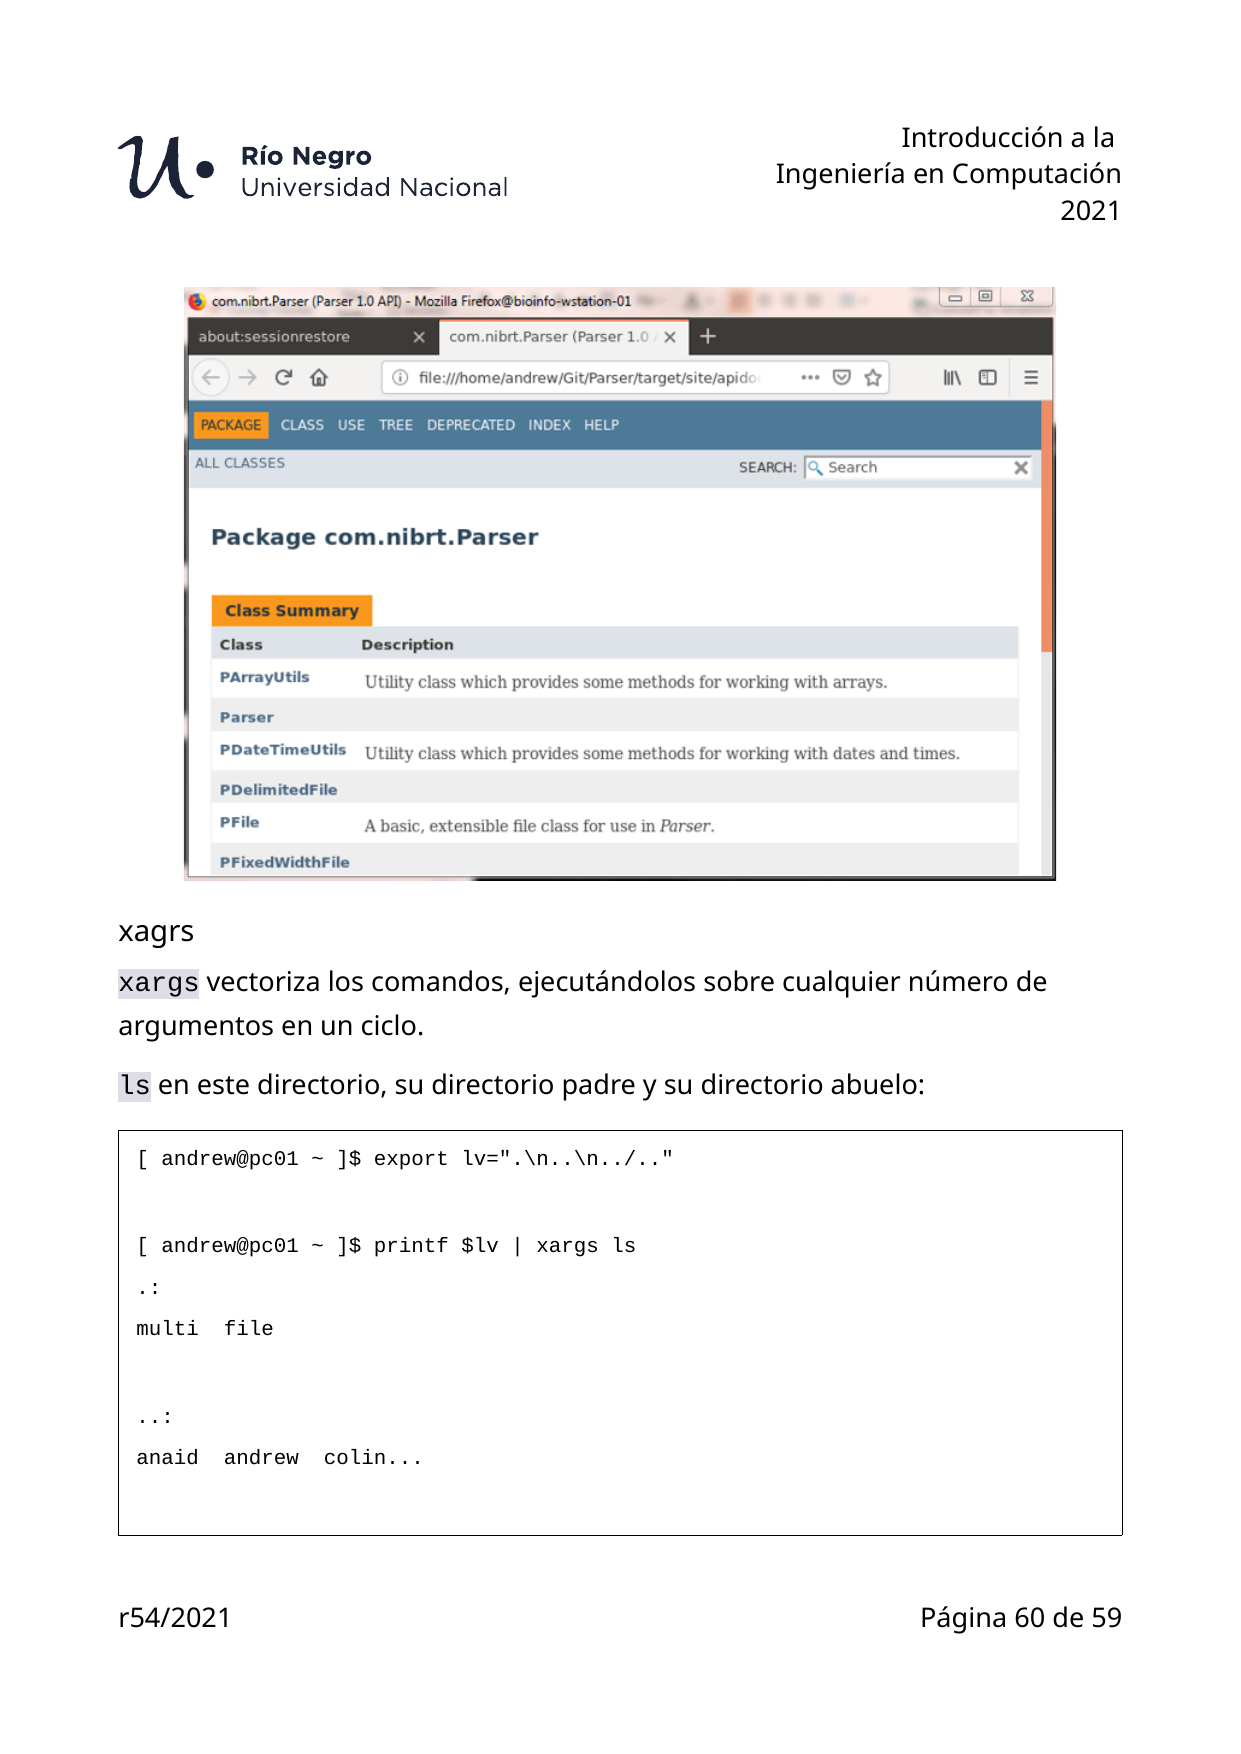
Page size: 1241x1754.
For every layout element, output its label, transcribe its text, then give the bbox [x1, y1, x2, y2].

text anaid andrew colin... [119, 1429, 1122, 1471]
text xargs vectoriza los comandos, ejecutándolos sobre cualquier número de argumentos en un ciclo. [118, 962, 1122, 1043]
text ls en este directorio, su directorio padre y su directorio abuelo: [118, 1065, 1122, 1102]
text [ andrew@pc01 ~ ]$ export lv=".\n..\n../.." [119, 1131, 1122, 1172]
text .: [119, 1259, 1122, 1300]
text ..: [119, 1388, 1122, 1429]
picture [183, 287, 1057, 881]
subtitle xagrs [118, 258, 1122, 949]
text multi file [119, 1300, 1122, 1342]
text [ andrew@pc01 ~ ]$ printf $lv | xargs ls [119, 1218, 1122, 1259]
